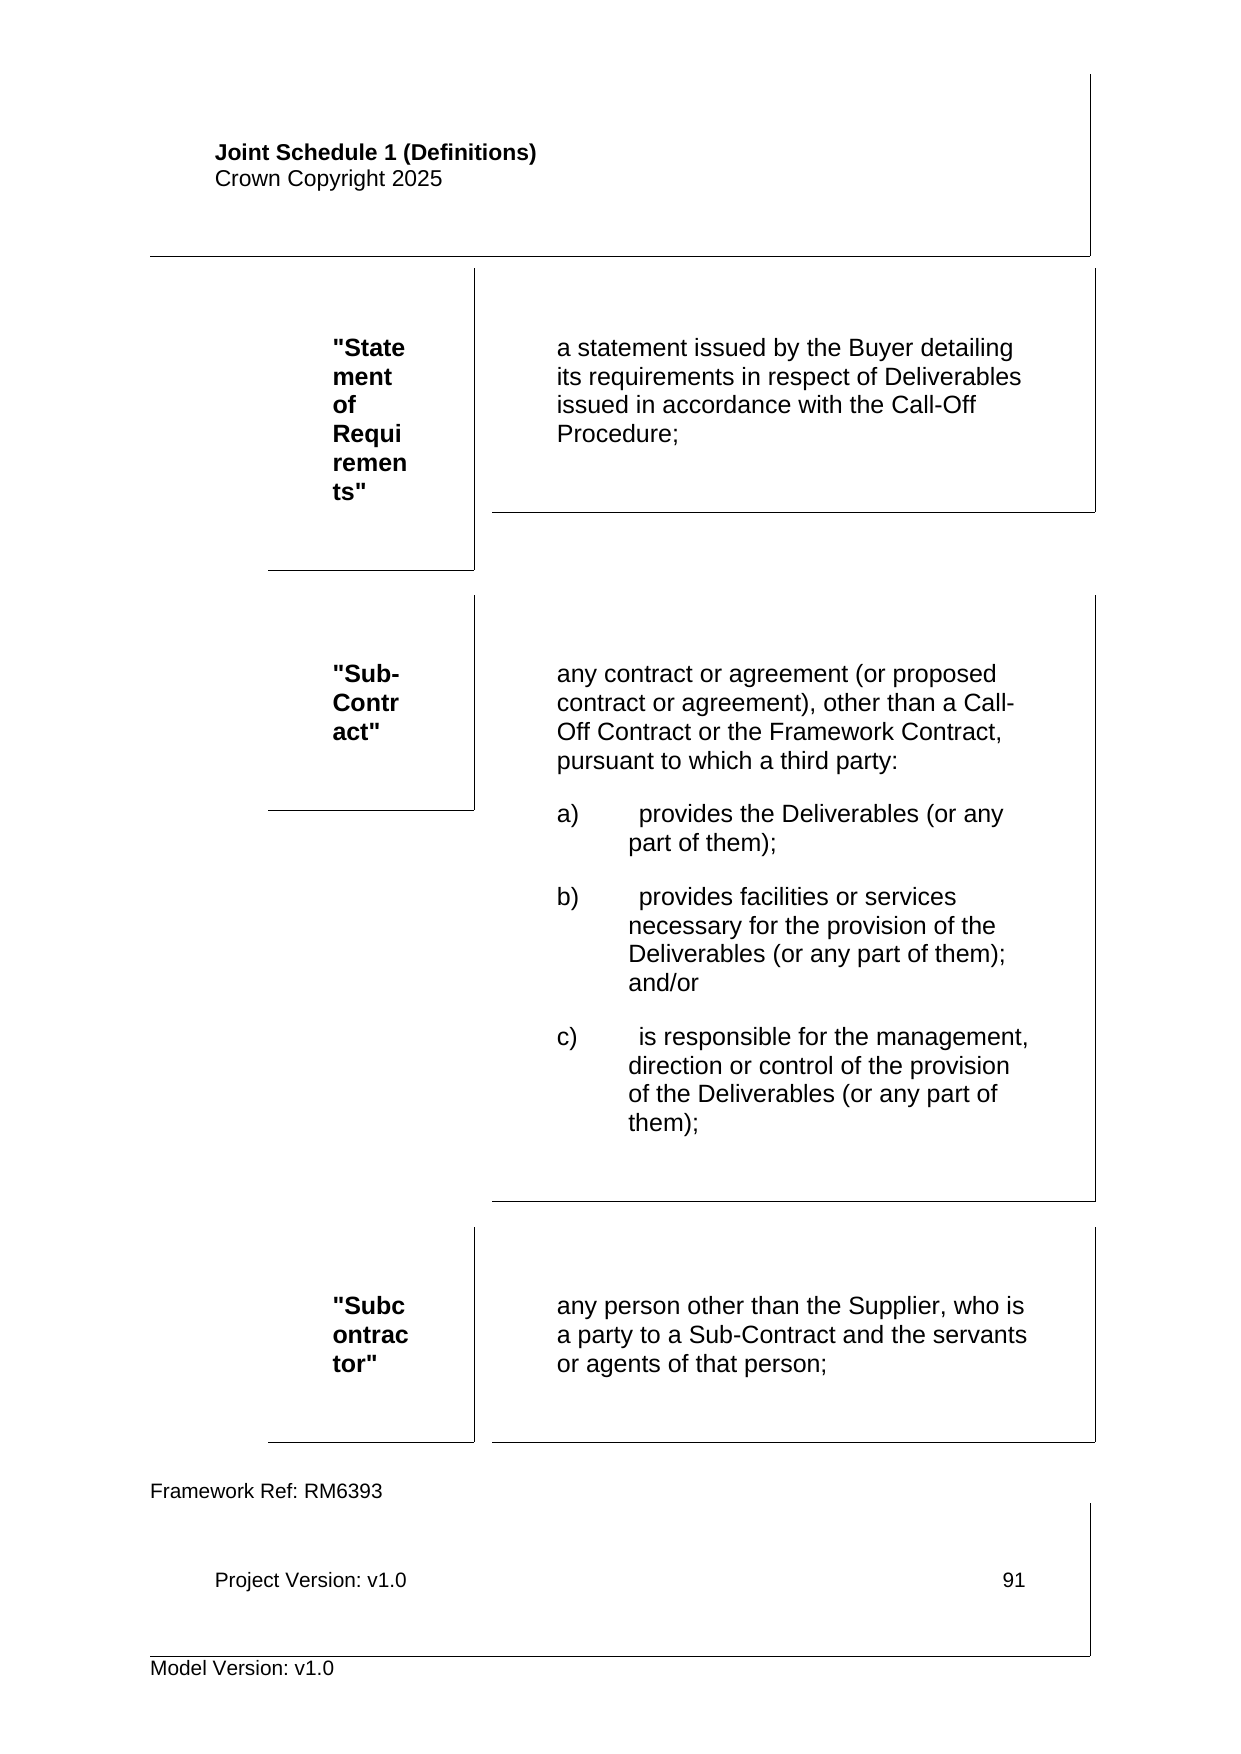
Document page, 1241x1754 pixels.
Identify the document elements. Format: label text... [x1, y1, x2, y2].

table_cell a statement issued by the Buyer detailing its requirements in respect of Deliverables issued in accordance with the Call-Off Procedure; [474, 256, 1095, 582]
table_cell any person other than the Supplier, who is a party to a Sub-Contract and the servants or agents of that person; [474, 1214, 1095, 1454]
table_cell "Subcontractor" [268, 1214, 474, 1442]
table_cell [268, 571, 474, 582]
table_cell "Statement of Requirements" [268, 256, 474, 570]
table_cell "Sub-Contract" [268, 583, 474, 810]
table_cell [268, 811, 474, 1214]
table_cell [268, 1443, 474, 1454]
table_cell any contract or agreement (or proposed contract or agreement), other than a Call-Off Contract or the Framework Contract, pursuant to which a third party: provides the Deliverables (or any part of them); provides facilities or services necessary for the provision of the Deliverables (or any part of them); and/or is responsible for the management, direction or control of the provision of the Deliverables (or any part of them); [474, 583, 1095, 1214]
